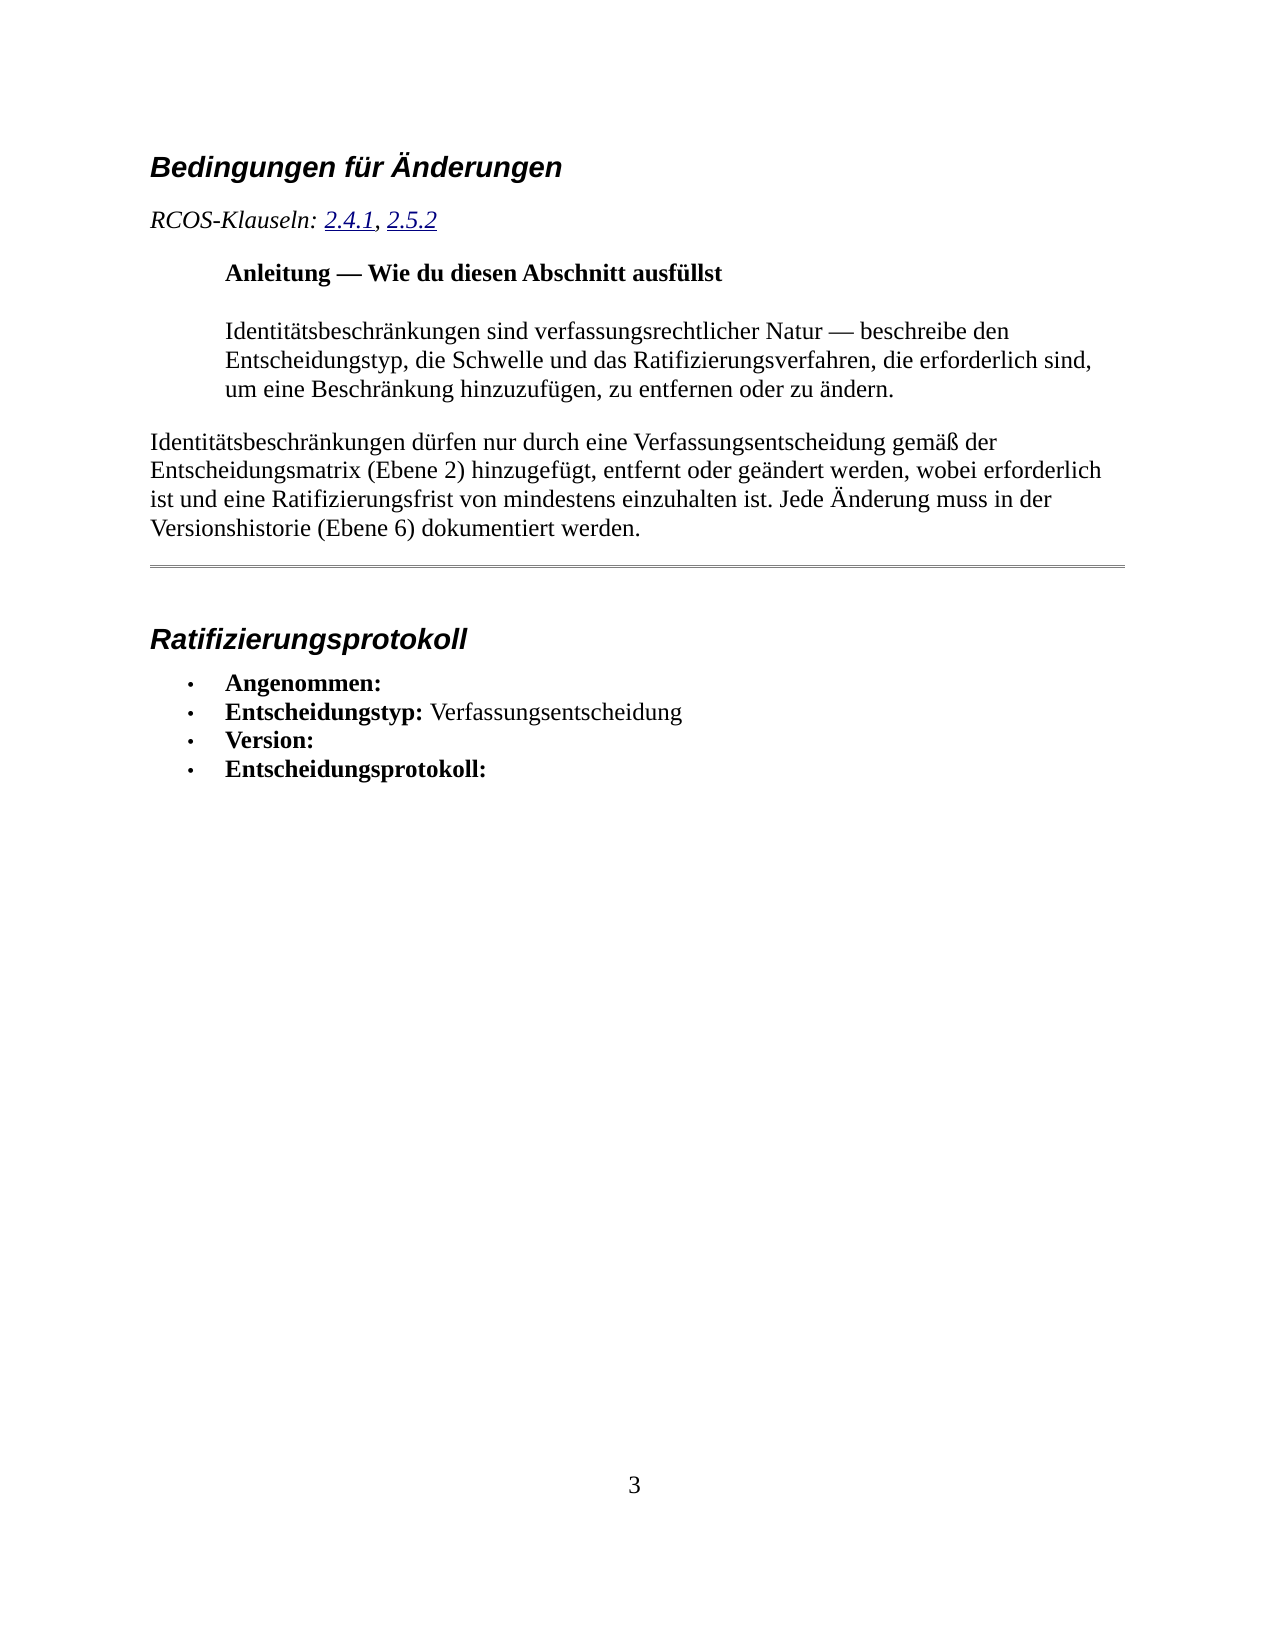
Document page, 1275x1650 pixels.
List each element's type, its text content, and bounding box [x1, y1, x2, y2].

list Entscheidungsprotokoll: [187, 754, 1125, 783]
text RCOS-Klauseln: 2.4.1, 2.5.2 [150, 205, 1125, 234]
text Anleitung — Wie du diesen Abschnitt ausfüllst [225, 258, 1125, 286]
text Identitätsbeschränkungen dürfen nur durch eine Verfassungsentscheidung gemäß der Entscheidungsmatrix (Ebene 2) hinzugefügt, entfernt oder geändert werden, wobei erforderlich ist und eine Ratifizierungsfrist von mindestens einzuhalten ist. Jede Änderung muss in der Versionshistorie (Ebene 6) dokumentiert werden. [150, 427, 1125, 542]
list Version: [187, 725, 1125, 754]
list Entscheidungstyp: Verfassungsentscheidung [187, 697, 1125, 725]
subtitle Ratifizierungsprotokoll [150, 622, 1125, 655]
text Identitätsbeschränkungen sind verfassungsrechtlicher Natur — beschreibe den Entscheidungstyp, die Schwelle und das Ratifizierungsverfahren, die erforderlich sind, um eine Beschränkung hinzuzufügen, zu entfernen oder zu ändern. [225, 316, 1125, 403]
subtitle Bedingungen für Änderungen [150, 150, 1125, 183]
list Angenommen: [187, 668, 1125, 697]
